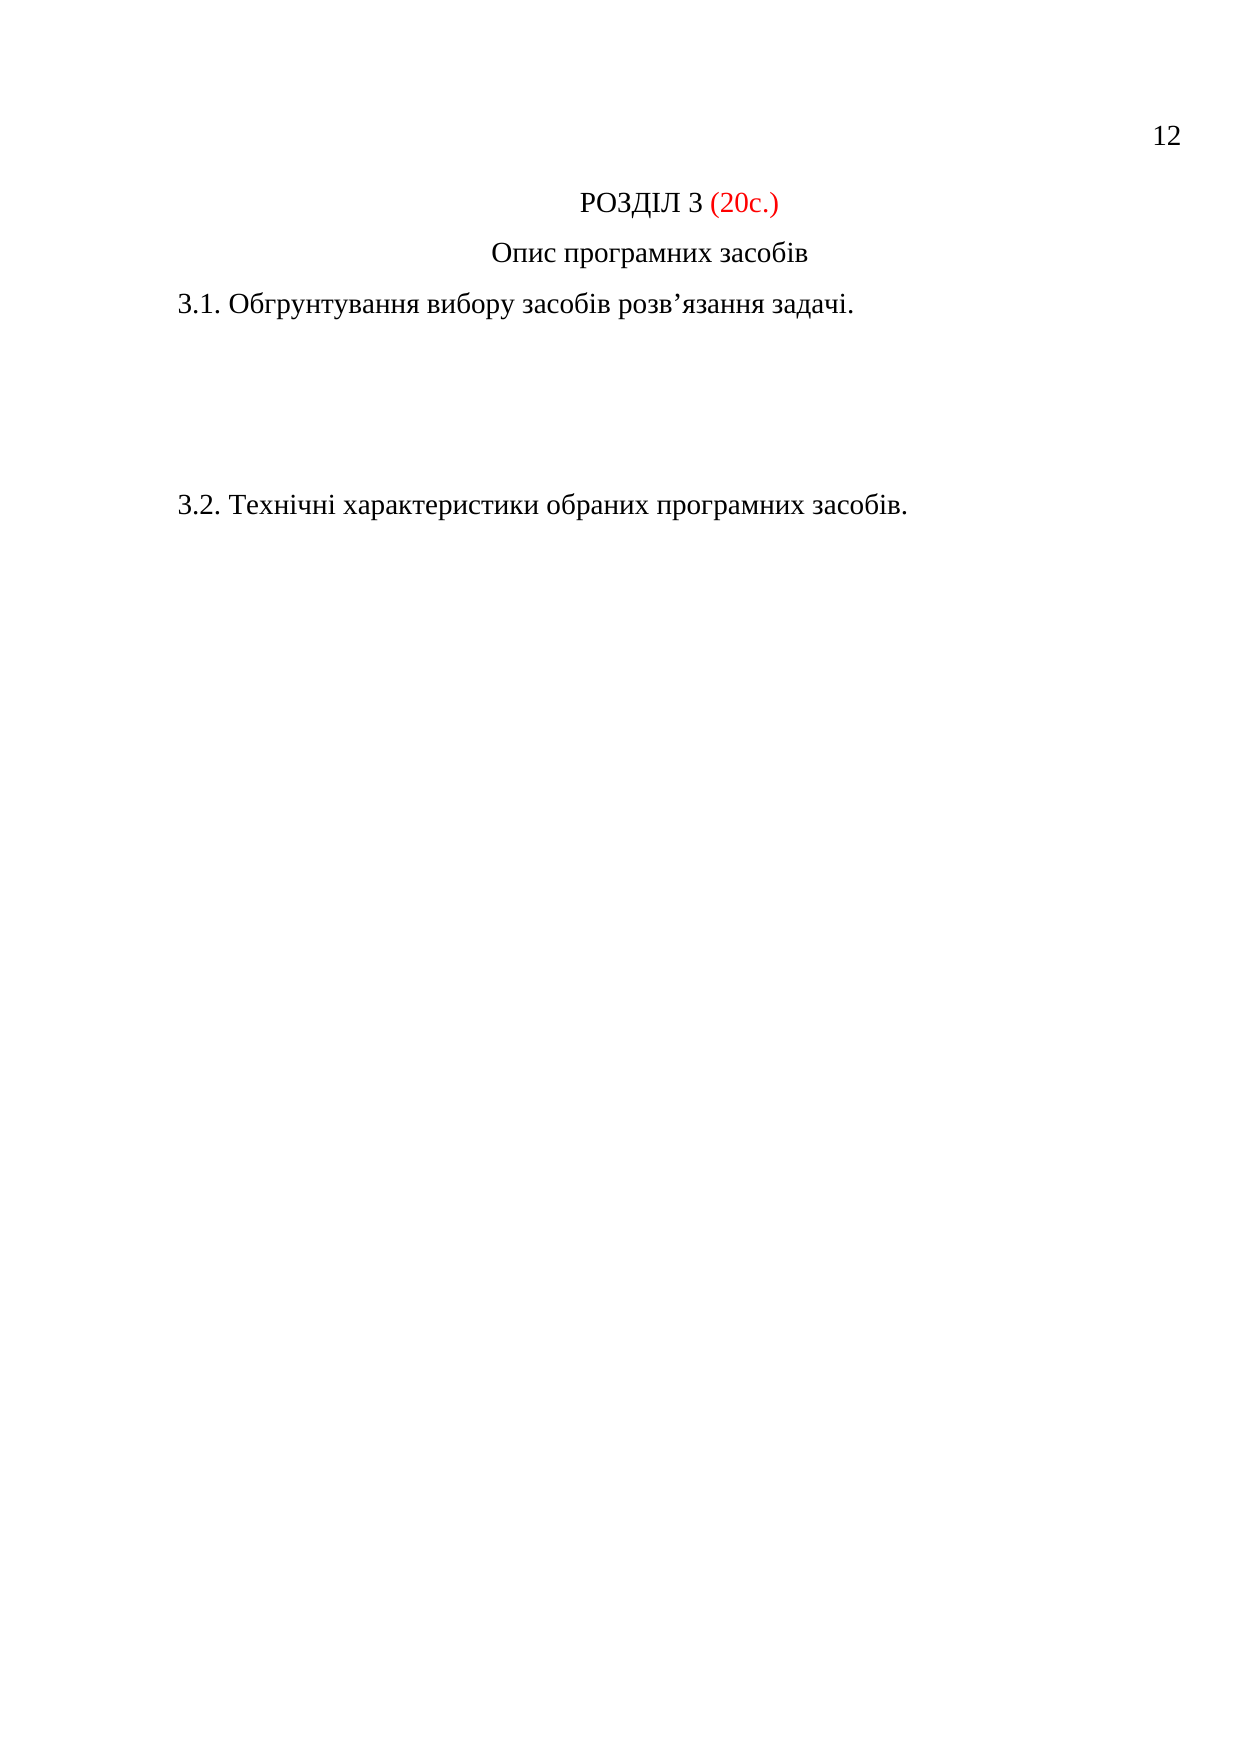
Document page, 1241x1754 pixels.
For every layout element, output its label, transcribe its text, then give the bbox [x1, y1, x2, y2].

text 3.2. Технічні характеристики обраних програмних засобів. [118, 487, 1181, 521]
text 3.1. Обгрунтування вибору засобів розв’язання задачі. [118, 286, 1181, 319]
text РОЗДІЛ 3 (20c.) Опис програмних засобів [118, 185, 1181, 269]
